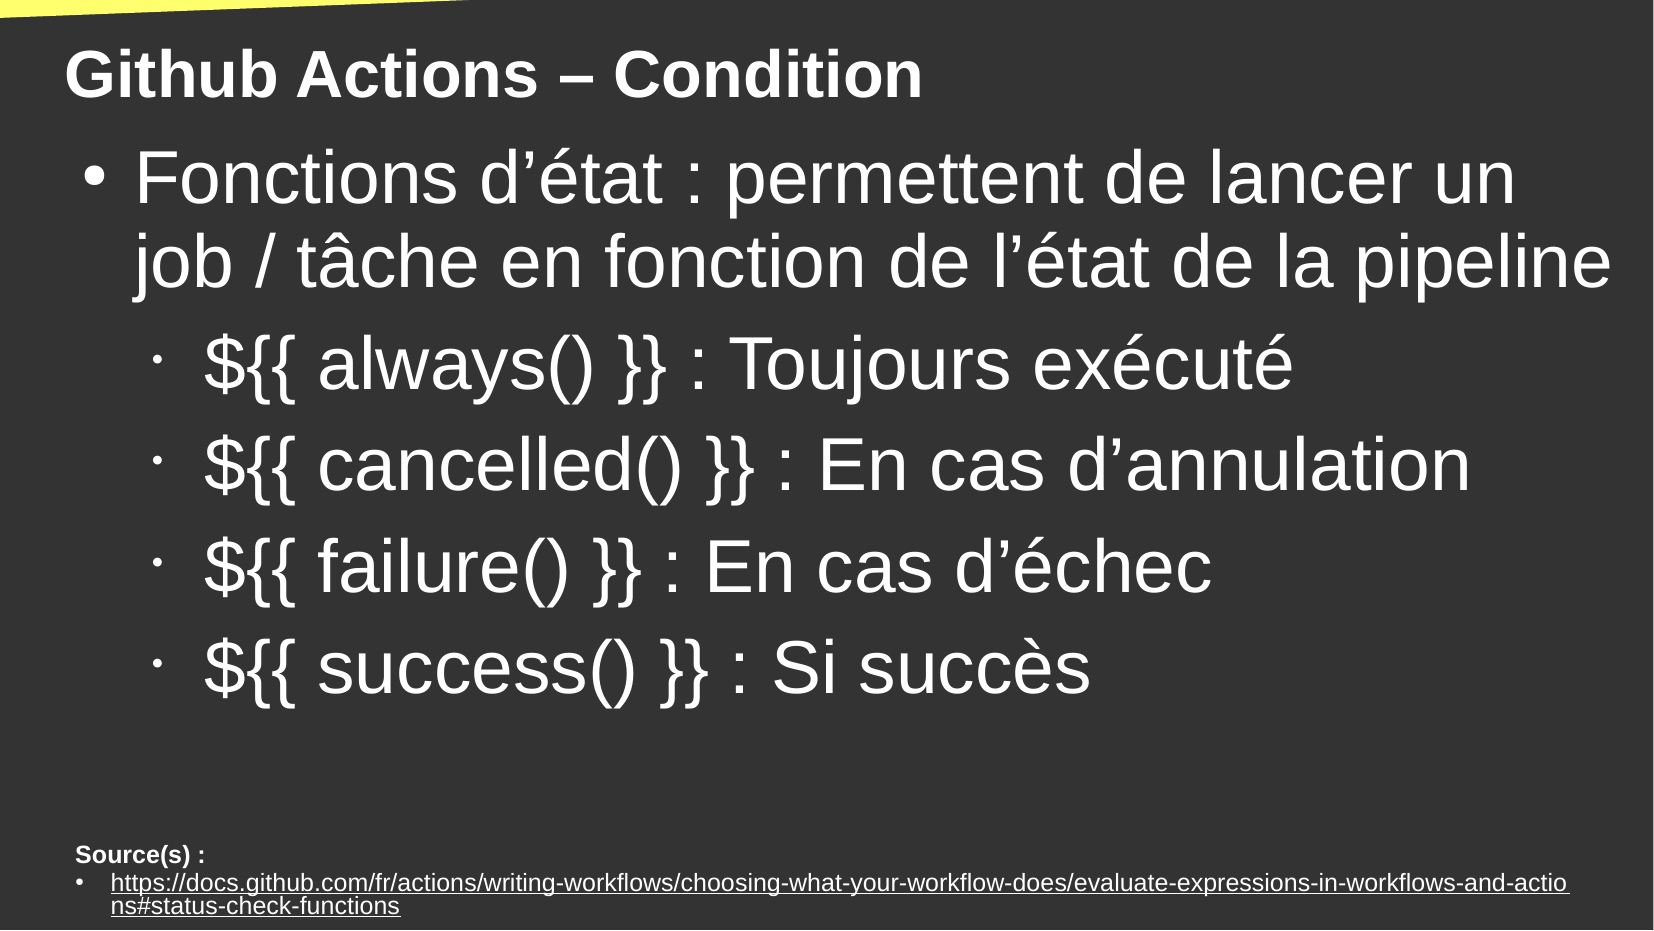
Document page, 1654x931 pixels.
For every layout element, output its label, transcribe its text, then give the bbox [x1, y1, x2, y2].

title Github Actions – Condition [64, 37, 1577, 119]
text_box Source(s) : https://docs.github.com/fr/actions/writing-workflows/choosing-what-your-workflow-does/evaluate-expressions-in-workflows-and-actions#status-check-functions [60, 795, 1595, 905]
text_box [0, 0, 469, 18]
list Fonctions d’état : permettent de lancer un job / tâche en fonction de l’état de la pipeline ${{ always() }} : Toujours exécuté ${{ cancelled() }} : En cas d’annulation ${{ failure() }} : En cas d’échec ${{ success() }} : Si succès [63, 135, 1630, 721]
